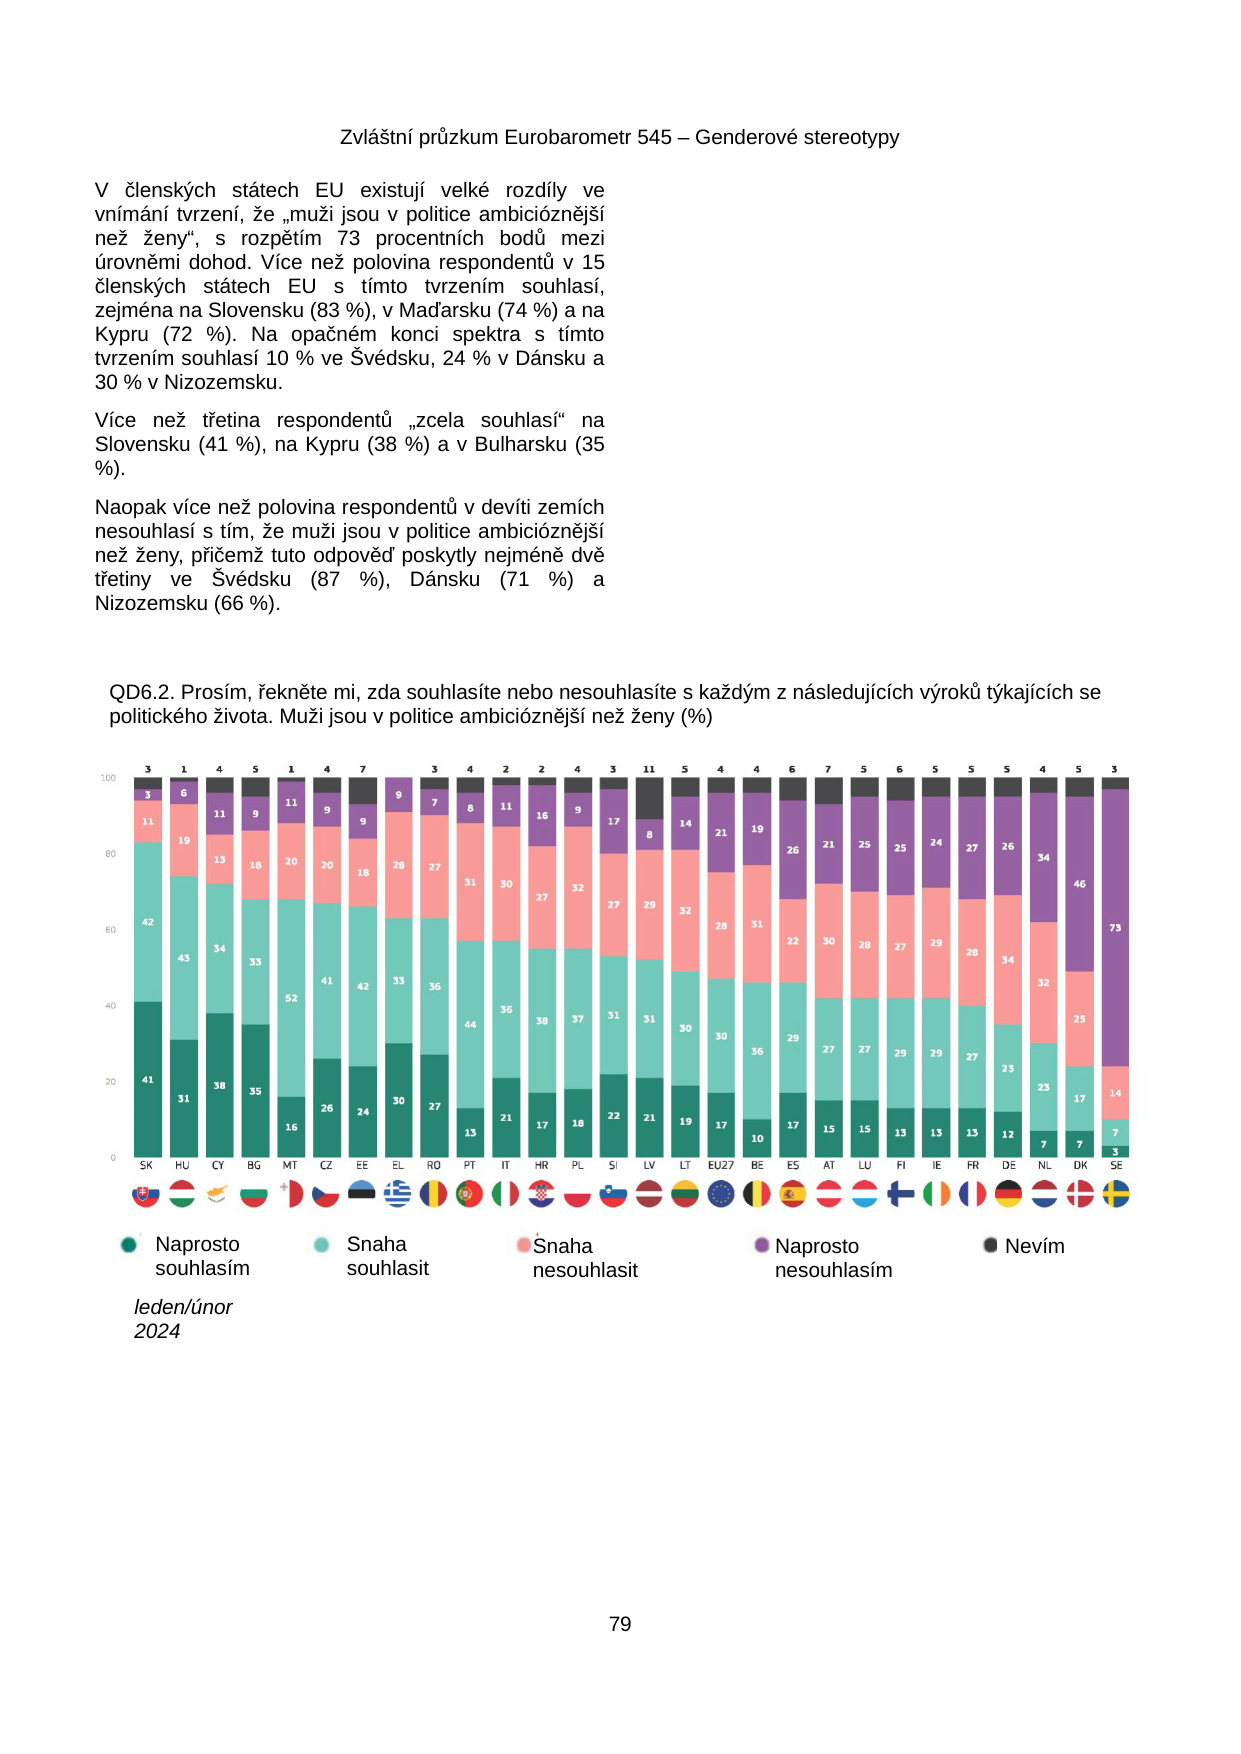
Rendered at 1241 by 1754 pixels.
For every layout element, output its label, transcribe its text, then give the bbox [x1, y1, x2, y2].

text V členských státech EU existují velké rozdíly ve vnímání tvrzení, že „muži jsou v politice ambicióznější než ženy“, s rozpětím 73 procentních bodů mezi úrovněmi dohod. Více než polovina respondentů v 15 členských státech EU s tímto tvrzením souhlasí, zejména na Slovensku (83 %), v Maďarsku (74 %) a na Kypru (72 %). Na opačném konci spektra s tímto tvrzením souhlasí 10 % ve Švédsku, 24 % v Dánsku a 30 % v Nizozemsku. [94, 178, 605, 394]
text Více než třetina respondentů „zcela souhlasí“ na Slovensku (41 %), na Kypru (38 %) a v Bulharsku (35 %). [94, 408, 605, 480]
picture [110, 1226, 997, 1257]
text Naopak více než polovina respondentů v devíti zemích nesouhlasí s tím, že muži jsou v politice ambicióznější než ženy, přičemž tuto odpověď poskytly nejméně dvě třetiny ve Švédsku (87 %), Dánsku (71 %) a Nizozemsku (66 %). [94, 495, 605, 614]
picture [95, 762, 1139, 1212]
picture [804, 1243, 810, 1252]
